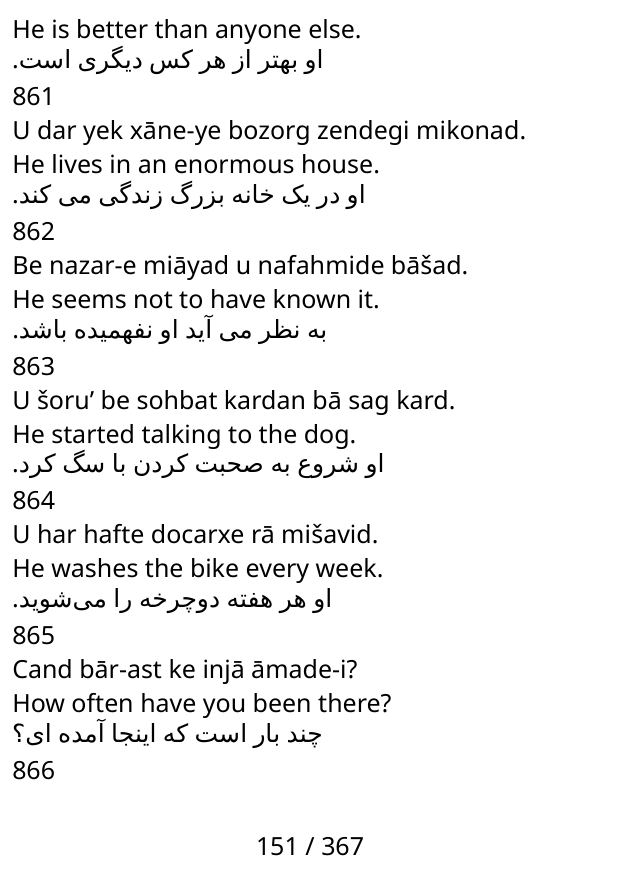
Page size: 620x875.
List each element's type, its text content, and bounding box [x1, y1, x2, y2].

text 864 [12, 483, 607, 517]
text او در یک خانه بزرگ زندگی می کند. [12, 181, 607, 213]
text Cand bār-ast ke injā āmade-i? [12, 652, 607, 686]
text Be nazar-e mi‌āyad u nafahmide bāšad. [12, 247, 607, 282]
text He washes the bike every week. [12, 551, 607, 585]
text He is better than anyone else. [12, 12, 607, 46]
text او شروع به صحبت کردن با سگ کرد. [12, 450, 607, 483]
text He seems not to have known it. [12, 282, 607, 316]
text 861 [12, 79, 607, 113]
text He started talking to the dog. [12, 416, 607, 450]
text He lives in an enormous house. [12, 147, 607, 181]
text او هر هفته دوچرخه را می‌شوید. [12, 585, 607, 618]
text U dar yek xāne‌-ye bozorg zendegi mi‌konad. [12, 113, 607, 147]
text چند بار است که اینجا آمده ای؟ [12, 720, 607, 753]
text 863 [12, 348, 607, 382]
text U har hafte docarxe rā mi‌šavid. [12, 517, 607, 551]
text U šoru’ be sohbat kardan bā sag kard. [12, 382, 607, 416]
text 866 [12, 753, 607, 787]
text او بهتر از هر کس دیگری است. [12, 46, 607, 79]
text به نظر می آید او نفهمیده باشد. [12, 316, 607, 348]
text How often have you been there? [12, 686, 607, 720]
text 862 [12, 213, 607, 247]
text 865 [12, 618, 607, 652]
